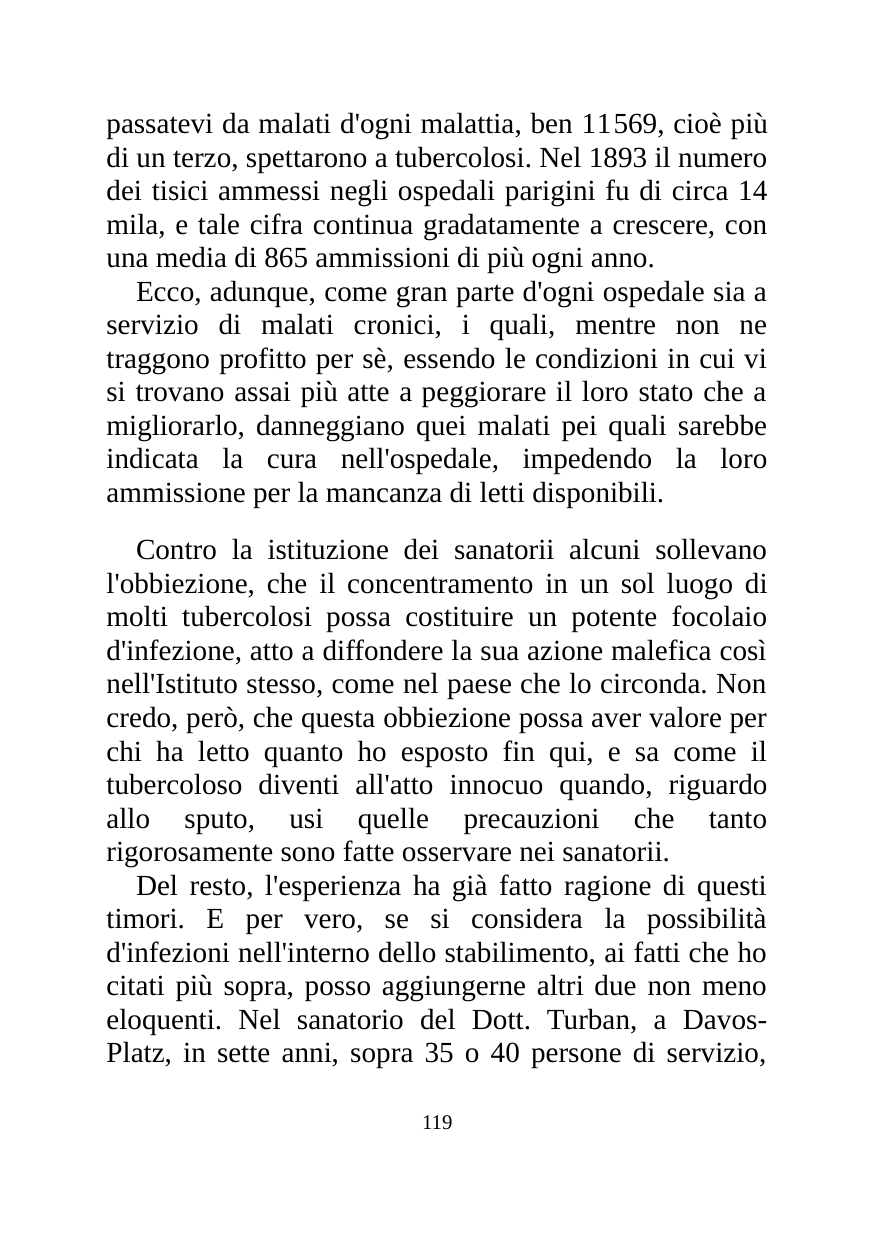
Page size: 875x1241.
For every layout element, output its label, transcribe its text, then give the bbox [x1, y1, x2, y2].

text Del resto, l'esperienza ha già fatto ragione di questi timori. E per vero, se si considera la possibilità d'infezioni nell'interno dello stabilimento, ai fatti che ho citati più sopra, posso aggiungerne altri due non meno eloquenti. Nel sanatorio del Dott. Turban, a Davos-Platz, in sette anni, sopra 35 o 40 persone di servizio, [106, 868, 768, 1069]
text Ecco, adunque, come gran parte d'ogni ospedale sia a servizio di malati cronici, i quali, mentre non ne traggono profitto per sè, essendo le condizioni in cui vi si trovano assai più atte a peggiorare il loro stato che a migliorarlo, danneggiano quei malati pei quali sarebbe indicata la cura nell'ospedale, impedendo la loro ammissione per la mancanza di letti disponibili. [106, 274, 768, 509]
text passatevi da malati d'ogni malattia, ben 11569, cioè più di un terzo, spettarono a tubercolosi. Nel 1893 il numero dei tisici ammessi negli ospedali parigini fu di circa 14 mila, e tale cifra continua gradatamente a crescere, con una media di 865 ammissioni di più ogni anno. [106, 106, 768, 274]
text Contro la istituzione dei sanatorii alcuni sollevano l'obbiezione, che il concentramento in un sol luogo di molti tubercolosi possa costituire un potente focolaio d'infezione, atto a diffondere la sua azione malefica così nell'Istituto stesso, come nel paese che lo circonda. Non credo, però, che questa obbiezione possa aver valore per chi ha letto quanto ho esposto fin qui, e sa come il tubercoloso diventi all'atto innocuo quando, riguardo allo sputo, usi quelle precauzioni che tanto rigorosamente sono fatte osservare nei sanatorii. [106, 532, 768, 868]
